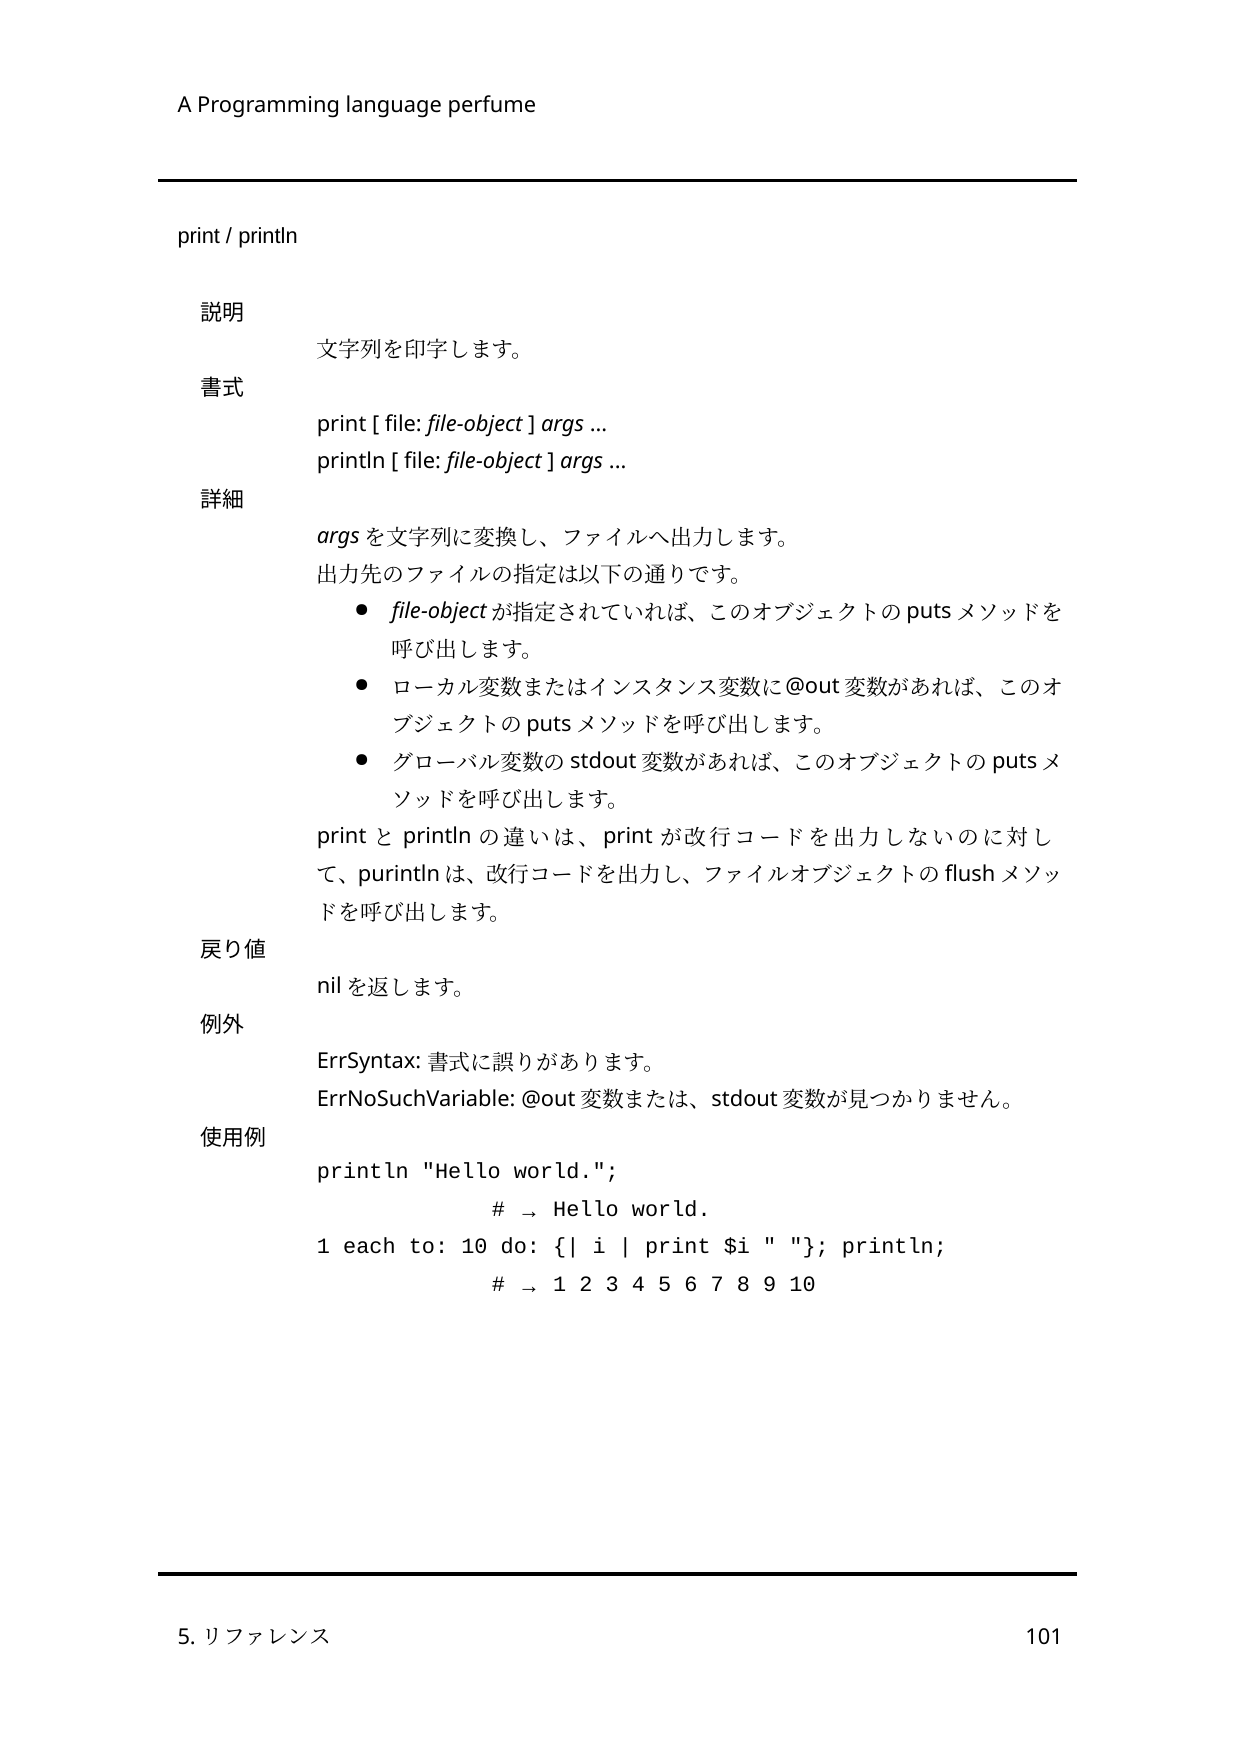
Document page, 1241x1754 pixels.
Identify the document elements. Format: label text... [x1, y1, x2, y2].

table_cell 使用例 [200, 1117, 317, 1304]
table_cell 書式 [200, 367, 317, 479]
table_cell print [ file: file-object ] args ... println [ file: file-object ] args ... [317, 367, 1063, 479]
table_cell 例外 [200, 1004, 317, 1117]
table_header 文字列を印字します。 [317, 292, 1063, 367]
table_cell 戻り値 [200, 929, 317, 1004]
table_cell nilを返します。 [317, 929, 1063, 1004]
table_cell 詳細 [200, 479, 317, 929]
subtitle print / println [177, 217, 1063, 254]
table_header 説明 [200, 292, 317, 367]
table_cell ErrSyntax: 書式に誤りがあります。 ErrNoSuchVariable: @out変数または、stdout変数が見つかりません。 [317, 1004, 1063, 1117]
table_cell argsを文字列に変換し、ファイルへ出力します。 出力先のファイルの指定は以下の通りです。 file-objectが指定されていれば、このオブジェクトのputsメソッドを呼び出します。 ローカル変数またはインスタンス変数に@out変数があれば、このオブジェクトのputsメソッドを呼び出します。 グローバル変数のstdout変数があれば、このオブジェクトのputsメソッドを呼び出します。 printとprintlnの違いは、printが改行コードを出力しないのに対して、purintlnは、改行コードを出力し、ファイルオブジェクトのflushメソッドを呼び出します。 [317, 479, 1063, 929]
table_cell println "Hello world."; # → Hello world. 1 each to: 10 do: {| i | print $i " "}; println; # → 1 2 3 4 5 6 7 8 9 10 [317, 1117, 1063, 1304]
